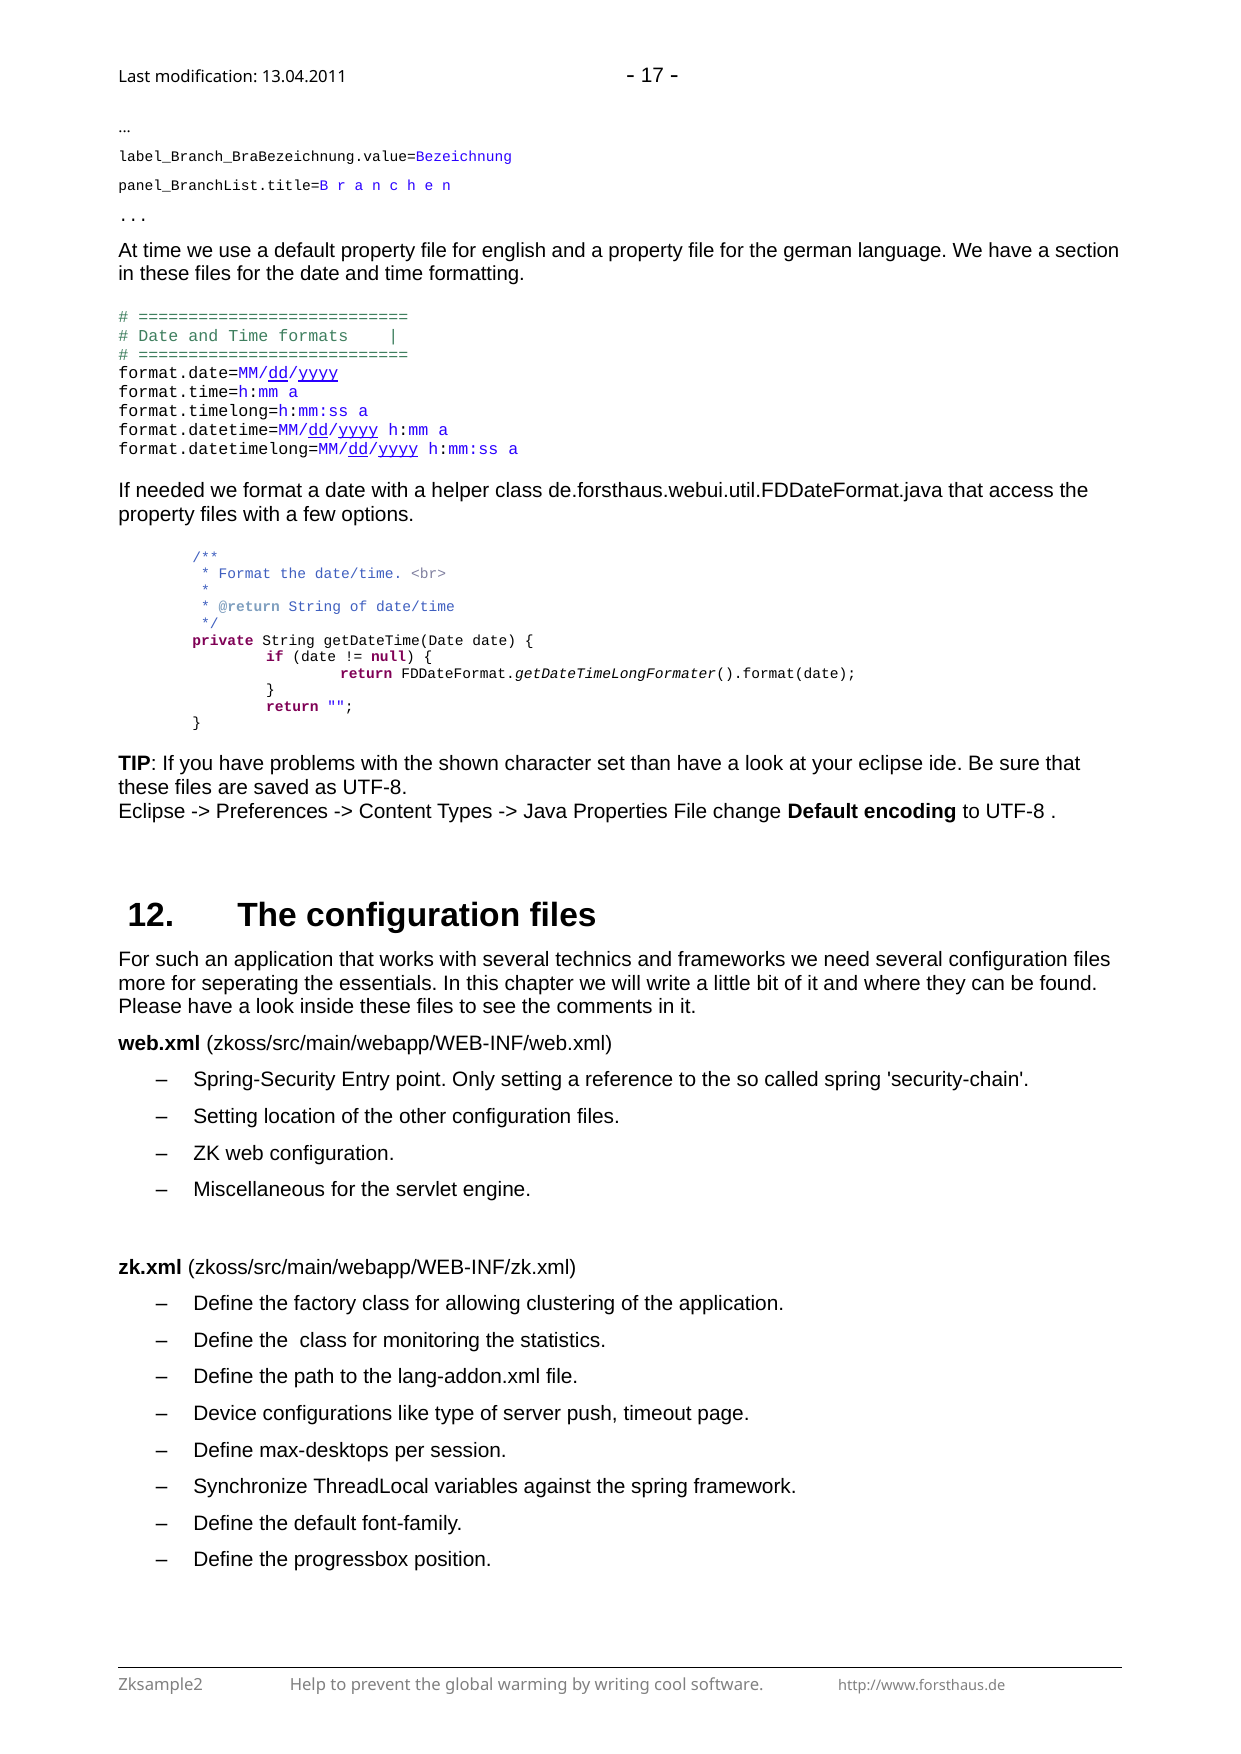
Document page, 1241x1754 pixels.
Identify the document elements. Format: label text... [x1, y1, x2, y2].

text format.datetime=MM/dd/yyyy h:mm a [118, 422, 1122, 440]
list Define max-desktops per session. [156, 1437, 1122, 1461]
list ZK web configuration. [156, 1140, 1122, 1164]
text private String getDateTime(Date date) { [118, 633, 1122, 649]
text panel_BranchList.title=B r a n c h e n [118, 178, 1122, 194]
list Setting location of the other configuration files. [156, 1104, 1122, 1128]
text format.timelong=h:mm:ss a [118, 403, 1122, 422]
text TIP: If you have problems with the shown character set than have a look at your eclipse ide. Be sure that these files are saved as UTF-8. [118, 751, 1122, 799]
subtitle The configuration files [118, 895, 1122, 934]
text # =========================== [118, 346, 1122, 365]
list Define the class for monitoring the statistics. [156, 1328, 1122, 1352]
text label_Branch_BraBezeichnung.value=Bezeichnung [118, 149, 1122, 166]
list Device configurations like type of server push, timeout page. [156, 1401, 1122, 1425]
text web.xml (zkoss/src/main/webapp/WEB-INF/web.xml) [118, 1031, 1122, 1055]
text For such an application that works with several technics and frameworks we need several configuration files more for seperating the essentials. In this chapter we will write a little bit of it and where they can be found. Please have a look inside these files to see the comments in it. [118, 946, 1122, 1018]
list Define the default font-family. [156, 1511, 1122, 1534]
text /** [118, 550, 1122, 567]
text return FDDateFormat.getDateTimeLongFormater().format(date); [118, 666, 1122, 682]
text Eclipse -> Preferences -> Content Types -> Java Properties File change Default encoding to UTF-8 . [118, 799, 1122, 823]
list Miscellaneous for the servlet engine. [156, 1177, 1122, 1201]
list Define the factory class for allowing clustering of the application. [156, 1291, 1122, 1315]
list Synchronize ThreadLocal variables against the spring framework. [156, 1474, 1122, 1498]
text # =========================== [118, 308, 1122, 327]
text At time we use a default property file for english and a property file for the german language. We have a section in these files for the date and time formatting. [118, 238, 1122, 285]
text format.date=MM/dd/yyyy [118, 365, 1122, 384]
text If needed we format a date with a helper class de.forsthaus.webui.util.FDDateFormat.java that access the property files with a few options. [118, 478, 1122, 526]
list Define the path to the lang-addon.xml file. [156, 1364, 1122, 1388]
text # Date and Time formats | [118, 327, 1122, 346]
text } [118, 682, 1122, 699]
text ... [118, 117, 1122, 136]
list Spring-Security Entry point. Only setting a reference to the so called spring 'security-chain'. [156, 1067, 1122, 1091]
text ... [118, 207, 1122, 226]
text format.time=h:mm a [118, 384, 1122, 403]
text format.datetimelong=MM/dd/yyyy h:mm:ss a [118, 440, 1122, 459]
text zk.xml (zkoss/src/main/webapp/WEB-INF/zk.xml) [118, 1255, 1122, 1279]
text if (date != null) { [118, 649, 1122, 666]
text } [118, 716, 1122, 732]
text * @return String of date/time [118, 600, 1122, 616]
text */ [118, 616, 1122, 633]
text return ""; [118, 699, 1122, 716]
text * [118, 583, 1122, 600]
list Define the progressbox position. [156, 1547, 1122, 1571]
text * Format the date/time. <br> [118, 567, 1122, 583]
